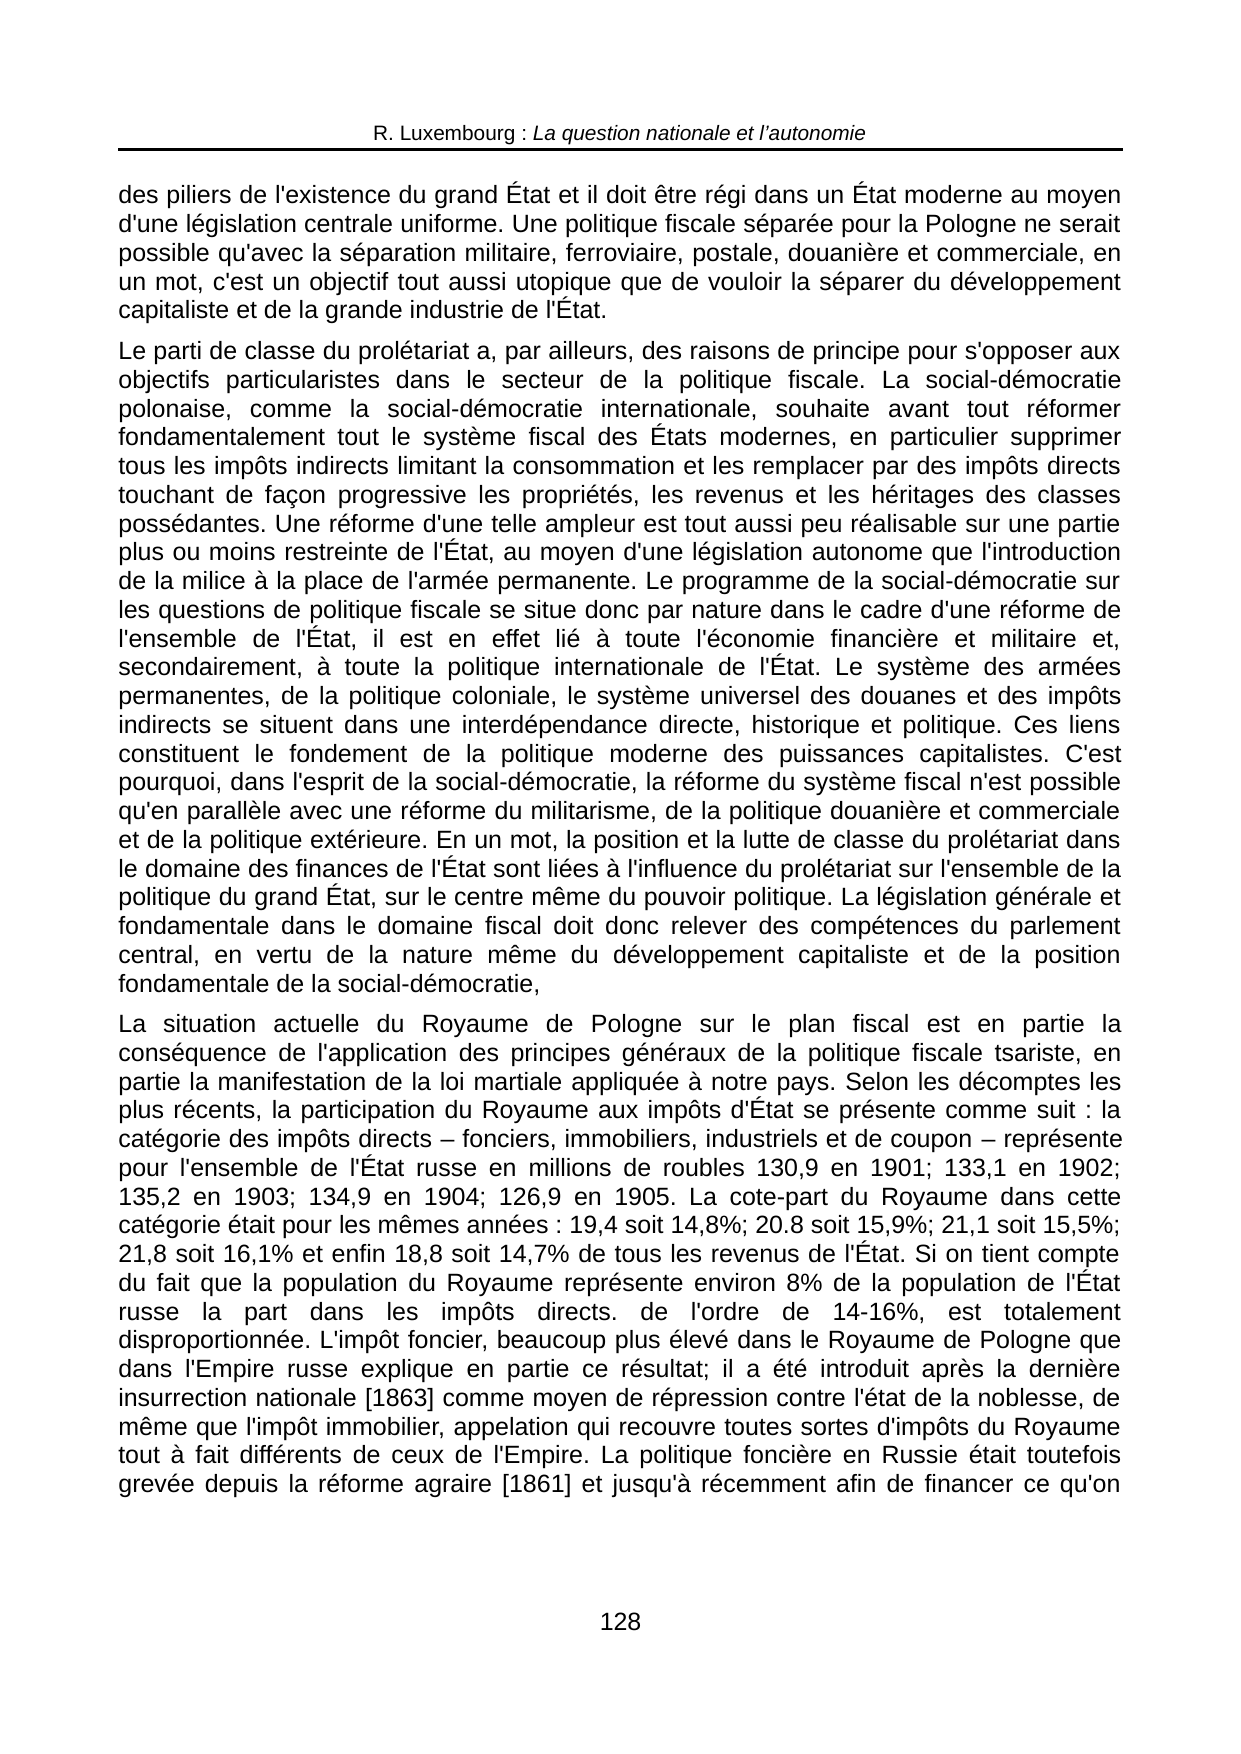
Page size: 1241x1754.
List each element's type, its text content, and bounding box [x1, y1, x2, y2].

text des piliers de l'existence du grand État et il doit être régi dans un État moderne au moyen d'une législation centrale uniforme. Une politique fiscale séparée pour la Pologne ne serait possible qu'avec la séparation militaire, ferroviaire, postale, douanière et commerciale, en un mot, c'est un objectif tout aussi utopique que de vouloir la séparer du développement capitaliste et de la grande industrie de l'État. [118, 181, 1123, 324]
text Le parti de classe du prolétariat a, par ailleurs, des raisons de principe pour s'opposer aux objectifs particularistes dans le secteur de la politique fiscale. La social-démocratie polonaise, comme la social-démocratie internationale, souhaite avant tout réformer fondamentalement tout le système fiscal des États modernes, en particulier supprimer tous les impôts indirects limitant la consommation et les remplacer par des impôts directs touchant de façon progressive les propriétés, les revenus et les héritages des classes possédantes. Une réforme d'une telle ampleur est tout aussi peu réalisable sur une partie plus ou moins restreinte de l'État, au moyen d'une législation autonome que l'introduction de la milice à la place de l'armée permanente. Le programme de la social-démocratie sur les questions de politique fiscale se situe donc par nature dans le cadre d'une réforme de l'ensemble de l'État, il est en effet lié à toute l'économie financière et militaire et, secondairement, à toute la politique internationale de l'État. Le système des armées permanentes, de la politique coloniale, le système universel des douanes et des impôts indirects se situent dans une interdépendance directe, historique et politique. Ces liens constituent le fondement de la politique moderne des puissances capitalistes. C'est pourquoi, dans l'esprit de la social-démocratie, la réforme du système fiscal n'est possible qu'en parallèle avec une réforme du militarisme, de la politique douanière et commerciale et de la politique extérieure. En un mot, la position et la lutte de classe du prolétariat dans le domaine des finances de l'État sont liées à l'influence du prolétariat sur l'ensemble de la politique du grand État, sur le centre même du pouvoir politique. La législation générale et fondamentale dans le domaine fiscal doit donc relever des compétences du parlement central, en vertu de la nature même du développement capitaliste et de la position fondamentale de la social-démocratie, [118, 336, 1123, 997]
text La situation actuelle du Royaume de Pologne sur le plan fiscal est en partie la conséquence de l'application des principes généraux de la politique fiscale tsariste, en partie la manifestation de la loi martiale appliquée à notre pays. Selon les décomptes les plus récents, la participation du Royaume aux impôts d'État se présente comme suit : la catégorie des impôts directs – fonciers, immobiliers, industriels et de coupon – représente pour l'ensemble de l'État russe en millions de roubles 130,9 en 1901; 133,1 en 1902; 135,2 en 1903; 134,9 en 1904; 126,9 en 1905. La cote-part du Royaume dans cette catégorie était pour les mêmes années : 19,4 soit 14,8%; 20.8 soit 15,9%; 21,1 soit 15,5%; 21,8 soit 16,1% et enfin 18,8 soit 14,7% de tous les revenus de l'État. Si on tient compte du fait que la population du Royaume représente environ 8% de la population de l'État russe la part dans les impôts directs. de l'ordre de 14-16%, est totalement disproportionnée. L'impôt foncier, beaucoup plus élevé dans le Royaume de Pologne que dans l'Empire russe explique en partie ce résultat; il a été introduit après la dernière insurrection nationale [1863] comme moyen de répression contre l'état de la noblesse, de même que l'impôt immobilier, appelation qui recouvre toutes sortes d'impôts du Royaume tout à fait différents de ceux de l'Empire. La politique foncière en Russie était toutefois grevée depuis la réforme agraire [1861] et jusqu'à récemment afin de financer ce qu'on [118, 1009, 1123, 1498]
